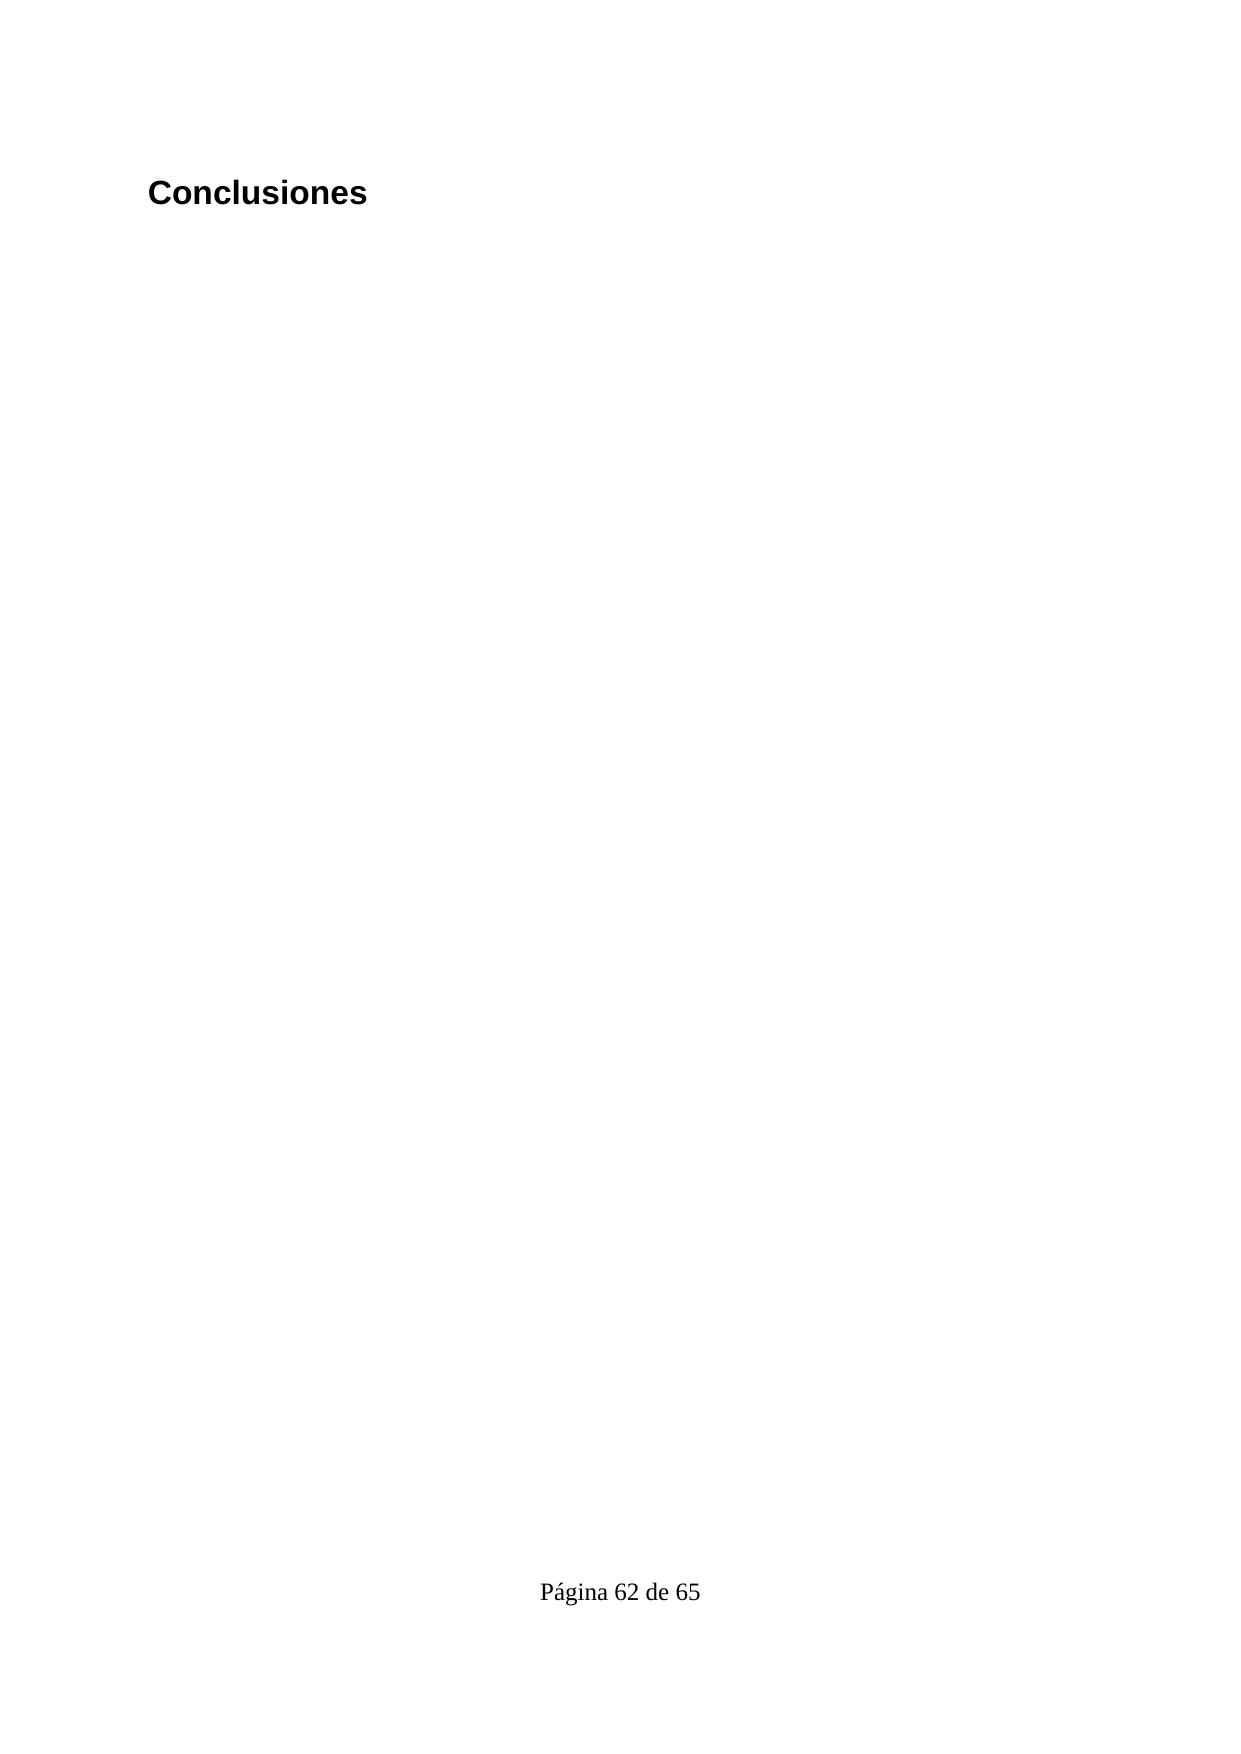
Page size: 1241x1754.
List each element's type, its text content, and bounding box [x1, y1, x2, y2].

subtitle Conclusiones [148, 173, 1093, 211]
